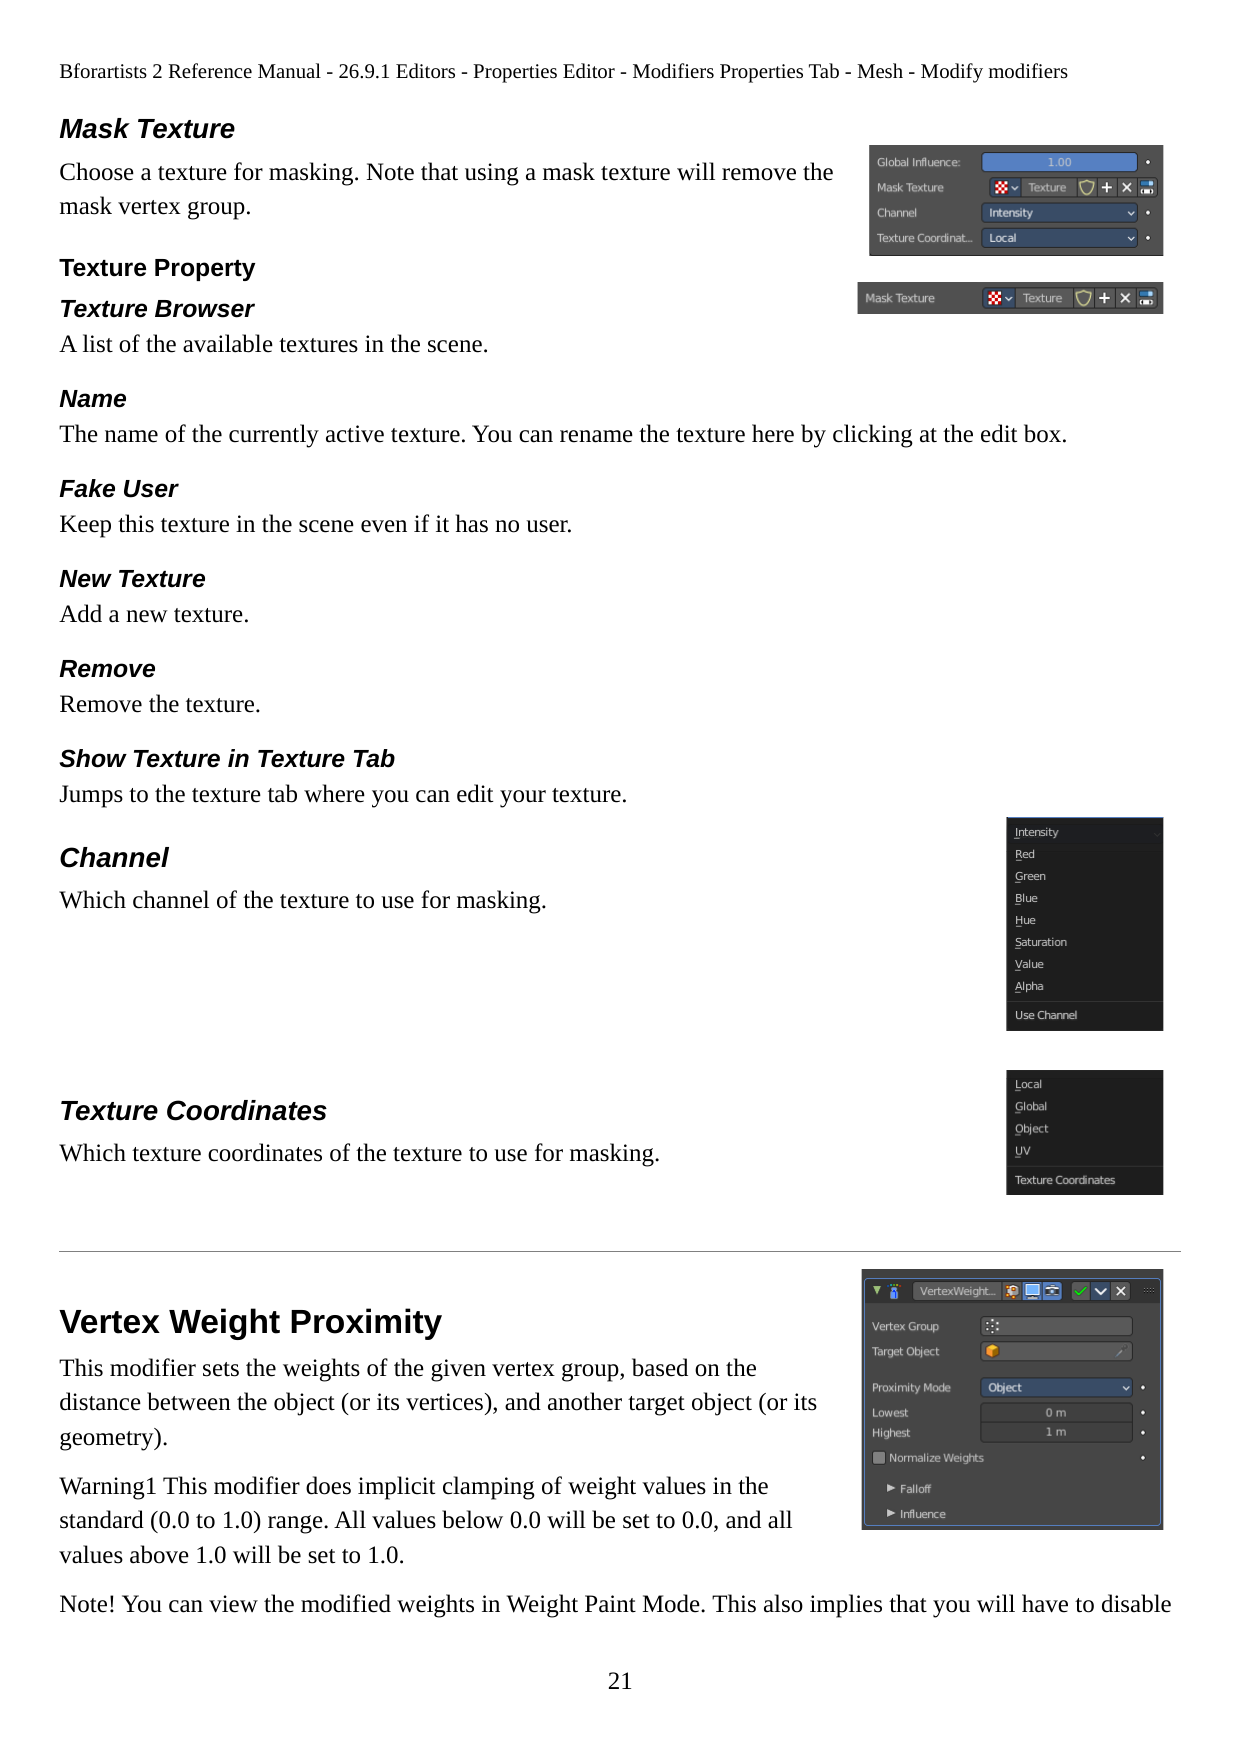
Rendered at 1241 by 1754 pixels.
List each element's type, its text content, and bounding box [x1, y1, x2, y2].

subtitle Channel [59, 841, 1006, 873]
subtitle Remove [59, 654, 1181, 683]
subtitle Fake User [59, 474, 1181, 503]
text Jumps to the texture tab where you can edit your texture. [59, 779, 1181, 808]
text Which channel of the texture to use for masking. [59, 885, 1006, 914]
subtitle Mask Texture [59, 113, 1181, 144]
text This modifier sets the weights of the given vertex group, based on the distance between the object (or its vertices), and another target object (or its geometry). [59, 1353, 861, 1450]
picture [1006, 817, 1164, 1031]
text Add a new texture. [59, 599, 1181, 628]
text A list of the available textures in the scene. [59, 329, 1181, 358]
subtitle [1164, 1302, 1181, 1340]
subtitle [1164, 1094, 1181, 1126]
subtitle [1164, 841, 1181, 873]
text The name of the currently active texture. You can rename the texture here by clicking at the edit box. [59, 419, 1181, 448]
picture [869, 145, 1164, 256]
subtitle Name [59, 384, 1181, 413]
text Keep this texture in the scene even if it has no user. [59, 509, 1181, 538]
text Note! You can view the modified weights in Weight Paint Mode. This also implies that you will have to disable [59, 1589, 1181, 1617]
subtitle Vertex Weight Proximity [59, 1302, 861, 1340]
text Remove the texture. [59, 689, 1181, 718]
subtitle Show Texture in Texture Tab [59, 744, 1181, 773]
text Choose a texture for masking. Note that using a mask texture will remove the mask vertex group. [59, 157, 869, 220]
picture [857, 282, 1164, 314]
picture [861, 1269, 1164, 1530]
subtitle Texture Browser [59, 294, 1181, 323]
subtitle New Texture [59, 564, 1181, 593]
subtitle Texture Property [59, 253, 1181, 282]
text Which texture coordinates of the texture to use for masking. [59, 1138, 1006, 1167]
picture [1006, 1070, 1164, 1195]
subtitle Texture Coordinates [59, 1094, 1006, 1126]
text Warning1 This modifier does implicit clamping of weight values in the standard (0.0 to 1.0) range. All values below 0.0 will be set to 0.0, and all values above 1.0 will be set to 1.0. [59, 1471, 1181, 1568]
